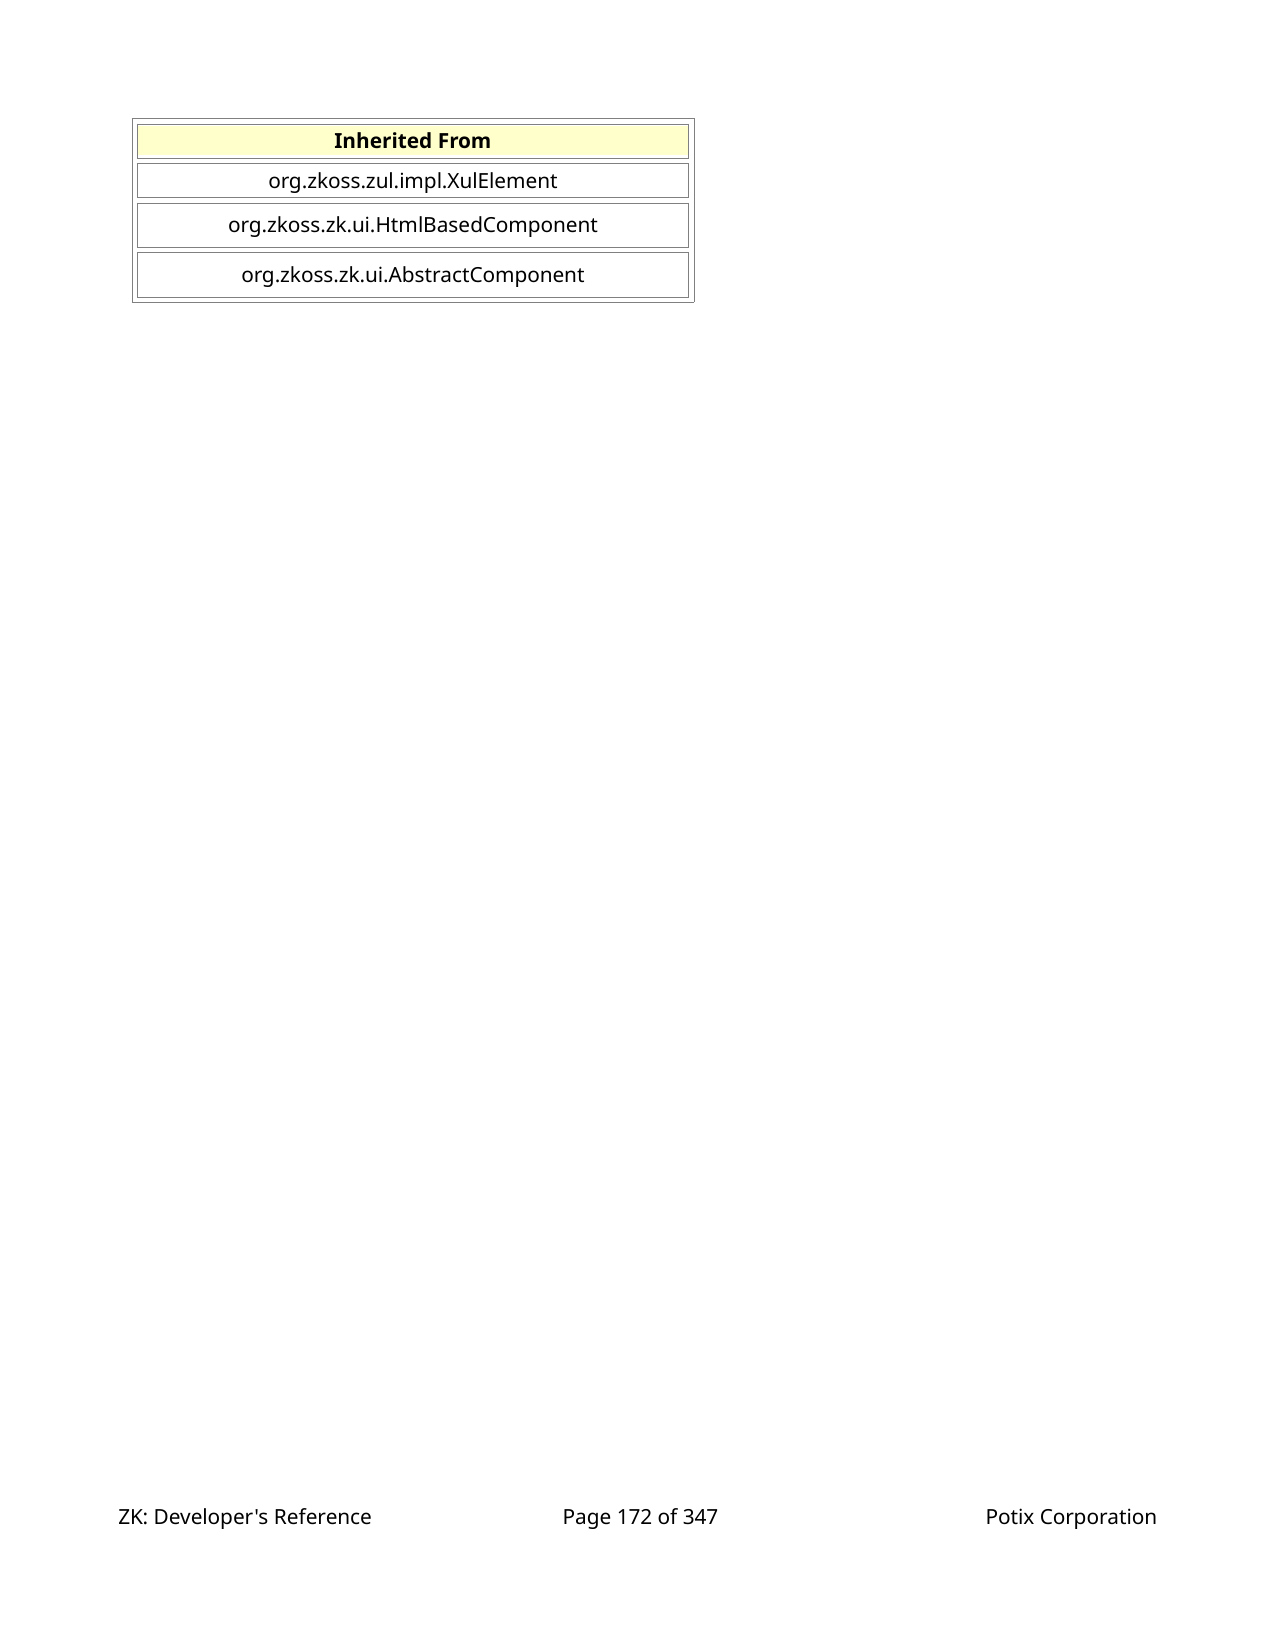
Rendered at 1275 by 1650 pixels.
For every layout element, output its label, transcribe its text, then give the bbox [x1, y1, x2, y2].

table_cell org.zkoss.zul.impl.XulElement [134, 158, 691, 197]
table_header Inherited From [134, 119, 691, 158]
table_cell org.zkoss.zk.ui.HtmlBasedComponent [134, 197, 691, 247]
table_cell org.zkoss.zk.ui.AbstractComponent [134, 247, 691, 297]
